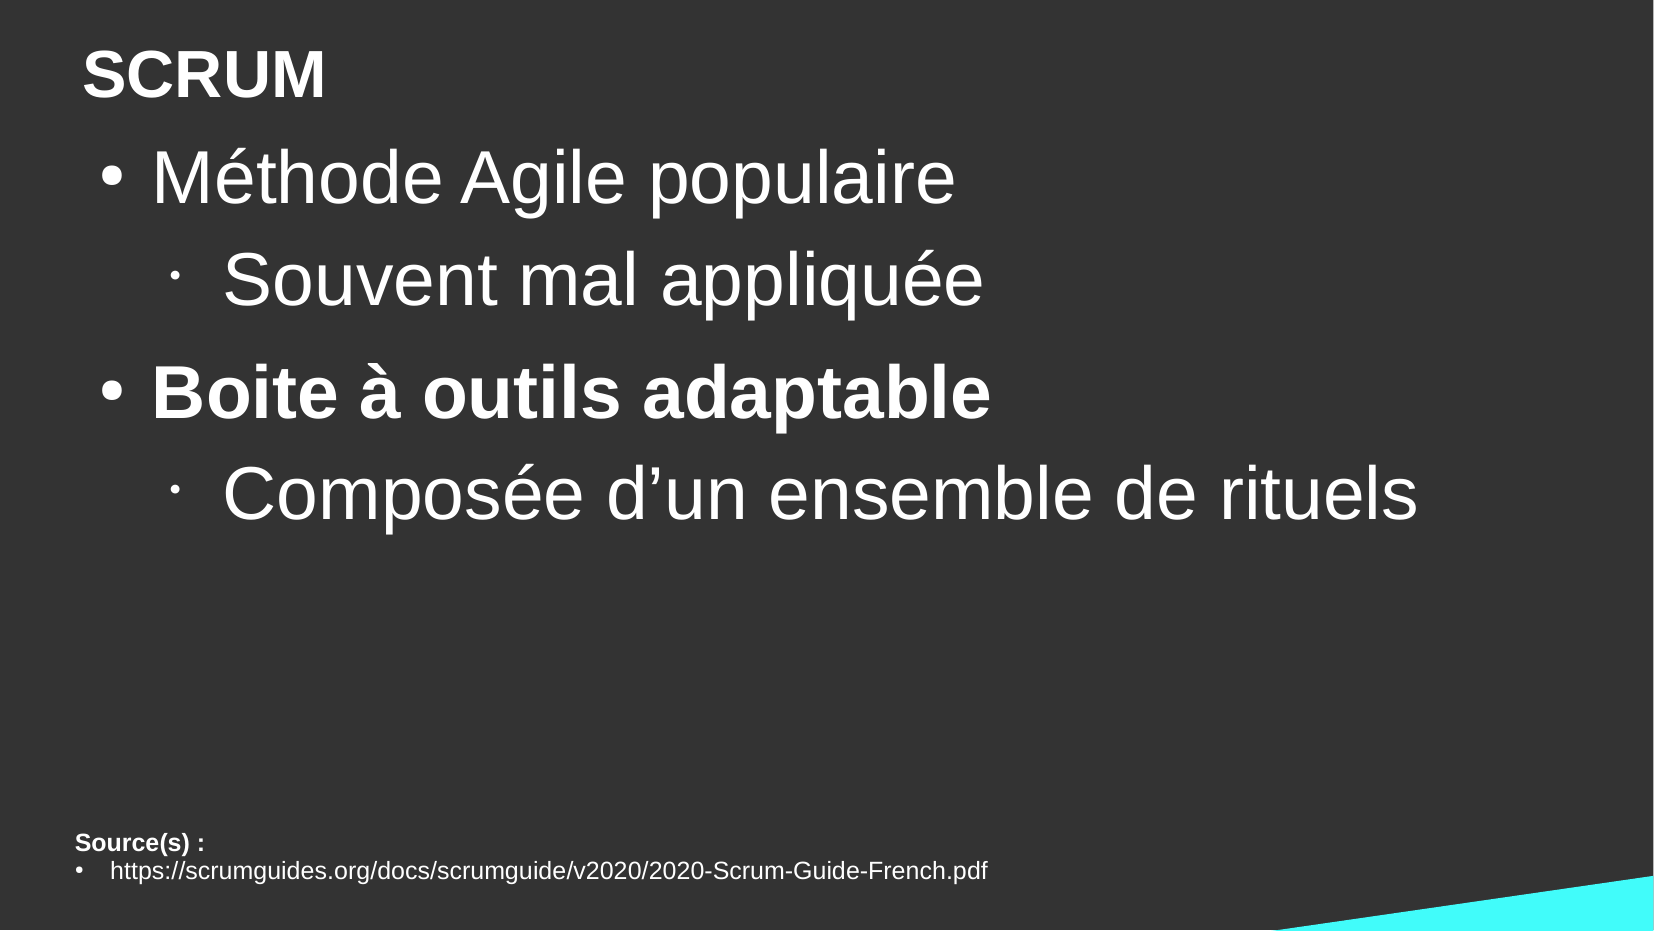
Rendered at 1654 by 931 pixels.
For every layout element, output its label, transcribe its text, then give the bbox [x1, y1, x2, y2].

text_box [1271, 875, 1654, 931]
title SCRUM [82, 37, 1571, 122]
list Méthode Agile populaire Souvent mal appliquée Boite à outils adaptable Composée d’un ensemble de rituels [80, 135, 1620, 777]
text_box Source(s) : https://scrumguides.org/docs/scrumguide/v2020/2020-Scrum-Guide-French.pdf [60, 821, 1546, 921]
